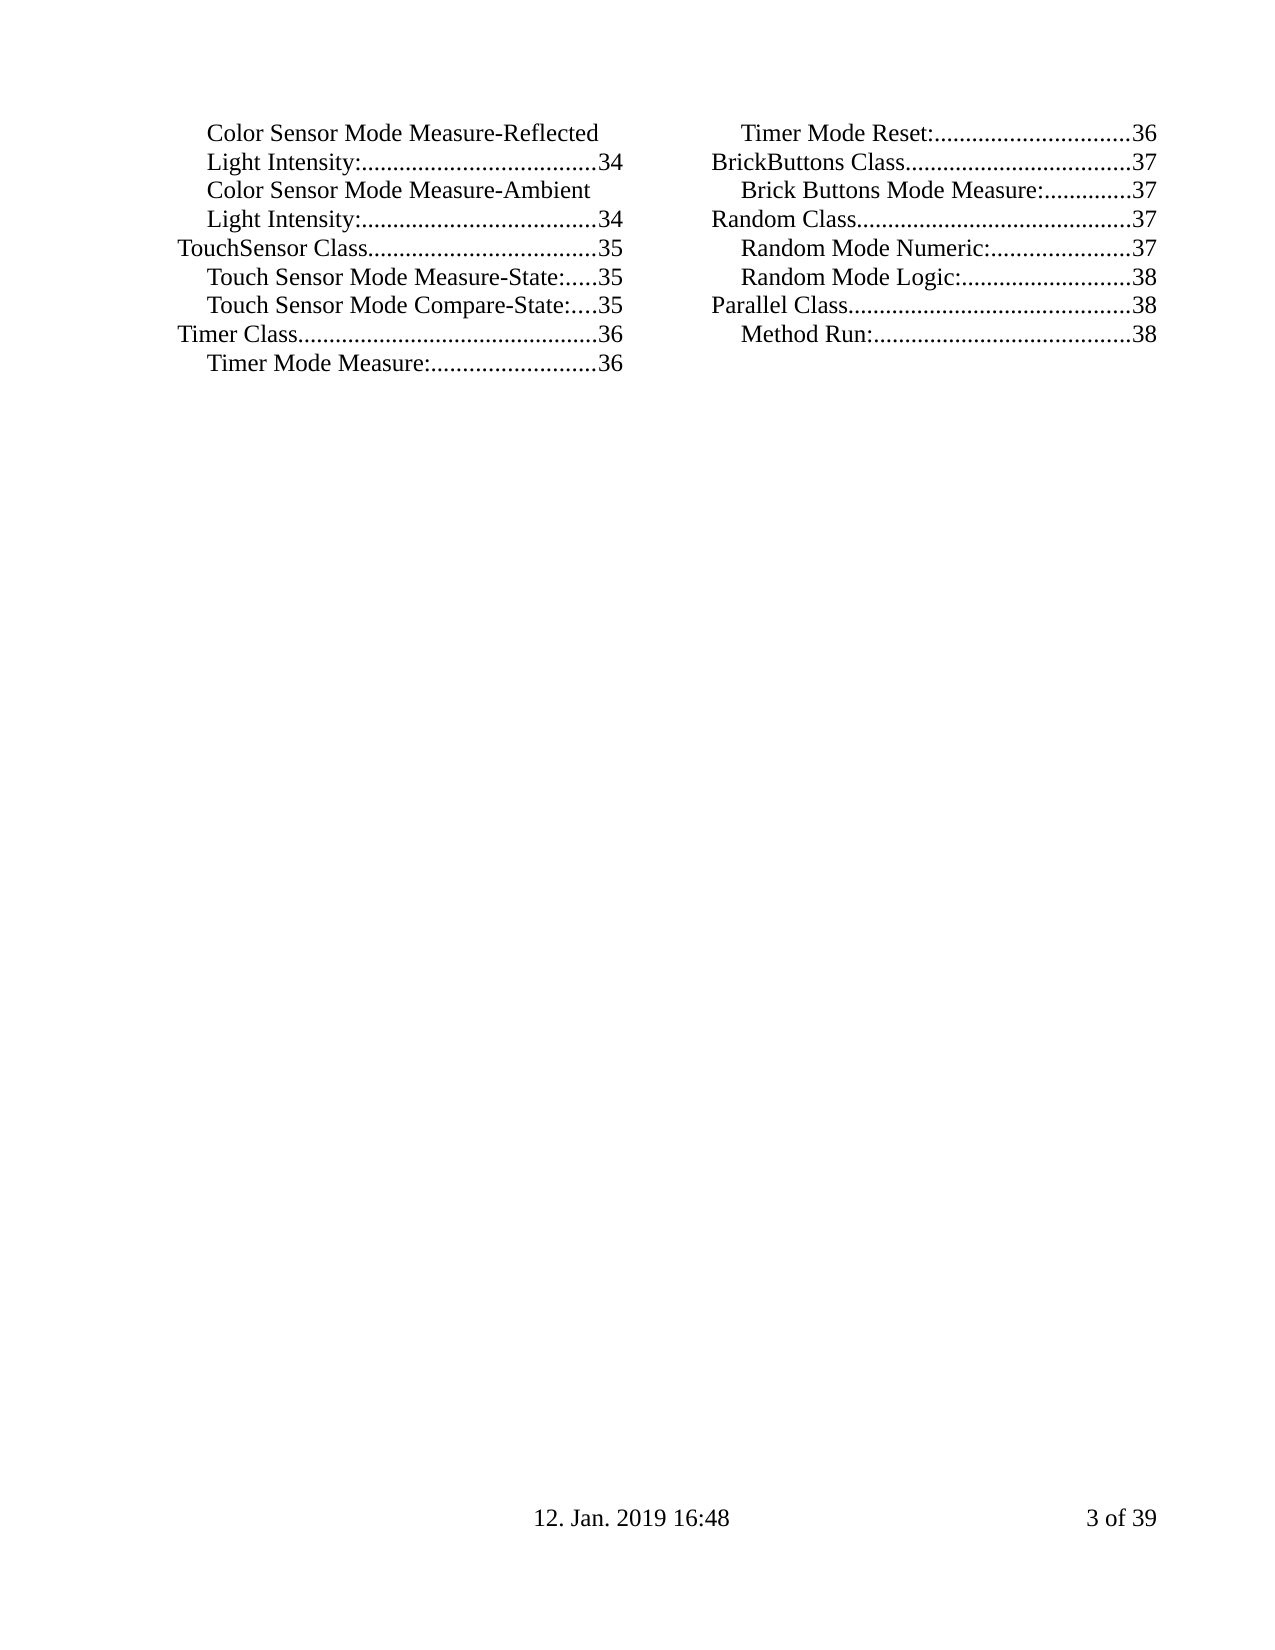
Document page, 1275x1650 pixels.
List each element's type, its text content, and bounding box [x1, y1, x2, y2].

text Touch Sensor Mode Measure-State: 35 [207, 262, 623, 291]
text Touch Sensor Mode Compare-State: 35 [207, 291, 623, 319]
text Random Mode Numeric: 37 [741, 233, 1157, 262]
text Color Sensor Mode Measure-Ambient Light Intensity: 34 [207, 176, 623, 233]
text Random Mode Logic: 38 [741, 262, 1157, 291]
text Color Sensor Mode Measure-Reflected Light Intensity: 34 [207, 118, 623, 176]
text Timer Mode Measure: 36 [207, 348, 623, 377]
text Random Class 37 [711, 204, 1157, 233]
text Parallel Class 38 [711, 291, 1157, 319]
text Method Run: 38 [741, 319, 1157, 348]
text Timer Class 36 [177, 319, 623, 348]
text BrickButtons Class 37 [711, 147, 1157, 176]
text Timer Mode Reset: 36 [741, 118, 1157, 147]
text TouchSensor Class 35 [177, 233, 623, 262]
text Brick Buttons Mode Measure: 37 [741, 176, 1157, 204]
